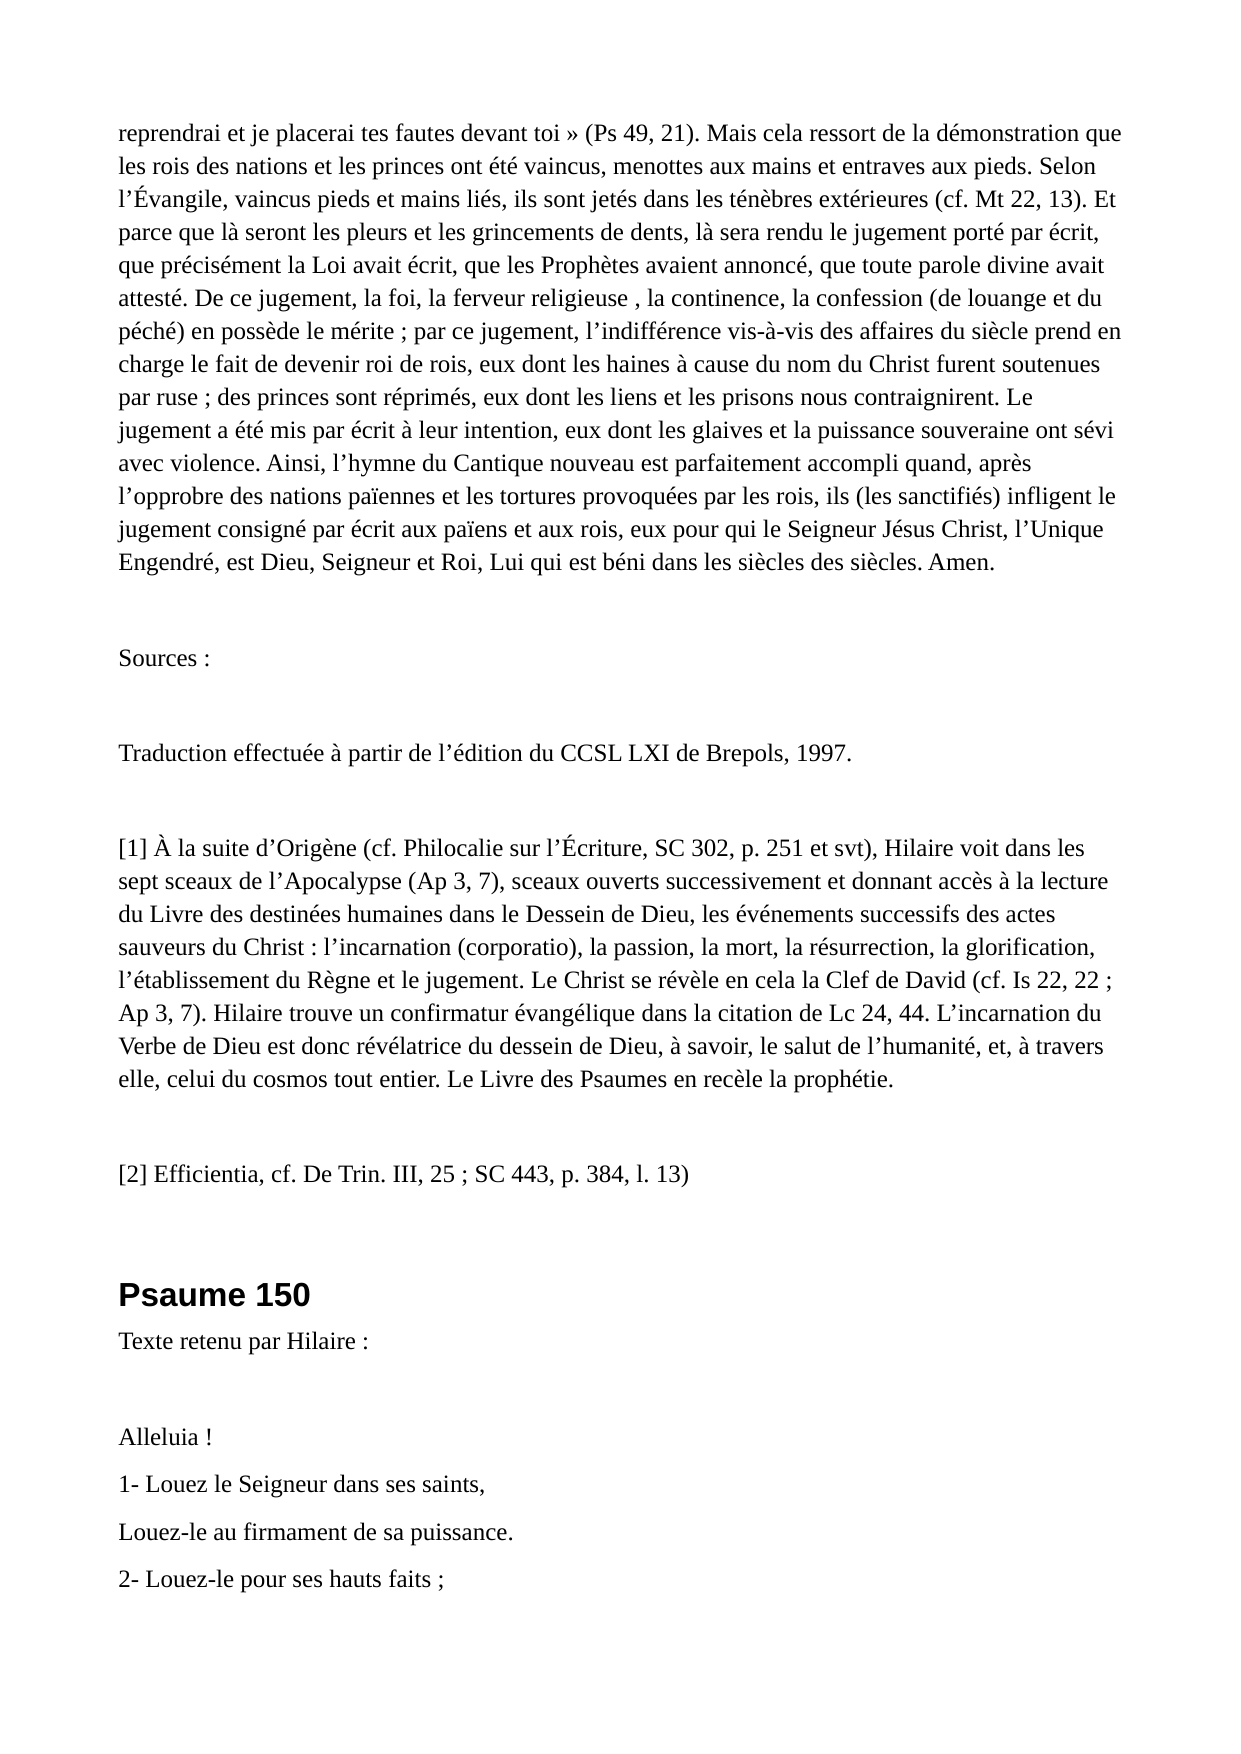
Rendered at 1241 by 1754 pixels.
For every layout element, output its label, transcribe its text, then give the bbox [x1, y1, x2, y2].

text [1] À la suite d’Origène (cf. Philocalie sur l’Écriture, SC 302, p. 251 et svt), Hilaire voit dans les sept sceaux de l’Apocalypse (Ap 3, 7), sceaux ouverts successivement et donnant accès à la lecture du Livre des destinées humaines dans le Dessein de Dieu, les événements successifs des actes sauveurs du Christ : l’incarnation (corporatio), la passion, la mort, la résurrection, la glorification, l’établissement du Règne et le jugement. Le Christ se révèle en cela la Clef de David (cf. Is 22, 22 ; Ap 3, 7). Hilaire trouve un confirmatur évangélique dans la citation de Lc 24, 44. L’incarnation du Verbe de Dieu est donc révélatrice du dessein de Dieu, à savoir, le salut de l’humanité, et, à travers elle, celui du cosmos tout entier. Le Livre des Psaumes en recèle la prophétie. [118, 833, 1122, 1093]
subtitle Psaume 150 [118, 1275, 1122, 1314]
text 1- Louez le Seigneur dans ses saints, [118, 1469, 1122, 1498]
text Louez-le au firmament de sa puissance. [118, 1517, 1122, 1546]
text Sources : [118, 643, 1122, 671]
text 2- Louez-le pour ses hauts faits ; [118, 1564, 1122, 1593]
text Traduction effectuée à partir de l’édition du CCSL LXI de Brepols, 1997. [118, 738, 1122, 767]
text Texte retenu par Hilaire : [118, 1326, 1122, 1355]
text [2] Efficientia, cf. De Trin. III, 25 ; SC 443, p. 384, l. 13) [118, 1159, 1122, 1188]
text reprendrai et je placerai tes fautes devant toi » (Ps 49, 21). Mais cela ressort de la démonstration que les rois des nations et les princes ont été vaincus, menottes aux mains et entraves aux pieds. Selon l’Évangile, vaincus pieds et mains liés, ils sont jetés dans les ténèbres extérieures (cf. Mt 22, 13). Et parce que là seront les pleurs et les grincements de dents, là sera rendu le jugement porté par écrit, que précisément la Loi avait écrit, que les Prophètes avaient annoncé, que toute parole divine avait attesté. De ce jugement, la foi, la ferveur religieuse , la continence, la confession (de louange et du péché) en possède le mérite ; par ce jugement, l’indifférence vis-à-vis des affaires du siècle prend en charge le fait de devenir roi de rois, eux dont les haines à cause du nom du Christ furent soutenues par ruse ; des princes sont réprimés, eux dont les liens et les prisons nous contraignirent. Le jugement a été mis par écrit à leur intention, eux dont les glaives et la puissance souveraine ont sévi avec violence. Ainsi, l’hymne du Cantique nouveau est parfaitement accompli quand, après l’opprobre des nations païennes et les tortures provoquées par les rois, ils (les sanctifiés) infligent le jugement consigné par écrit aux païens et aux rois, eux pour qui le Seigneur Jésus Christ, l’Unique Engendré, est Dieu, Seigneur et Roi, Lui qui est béni dans les siècles des siècles. Amen. [118, 118, 1122, 576]
text Alleluia ! [118, 1422, 1122, 1450]
